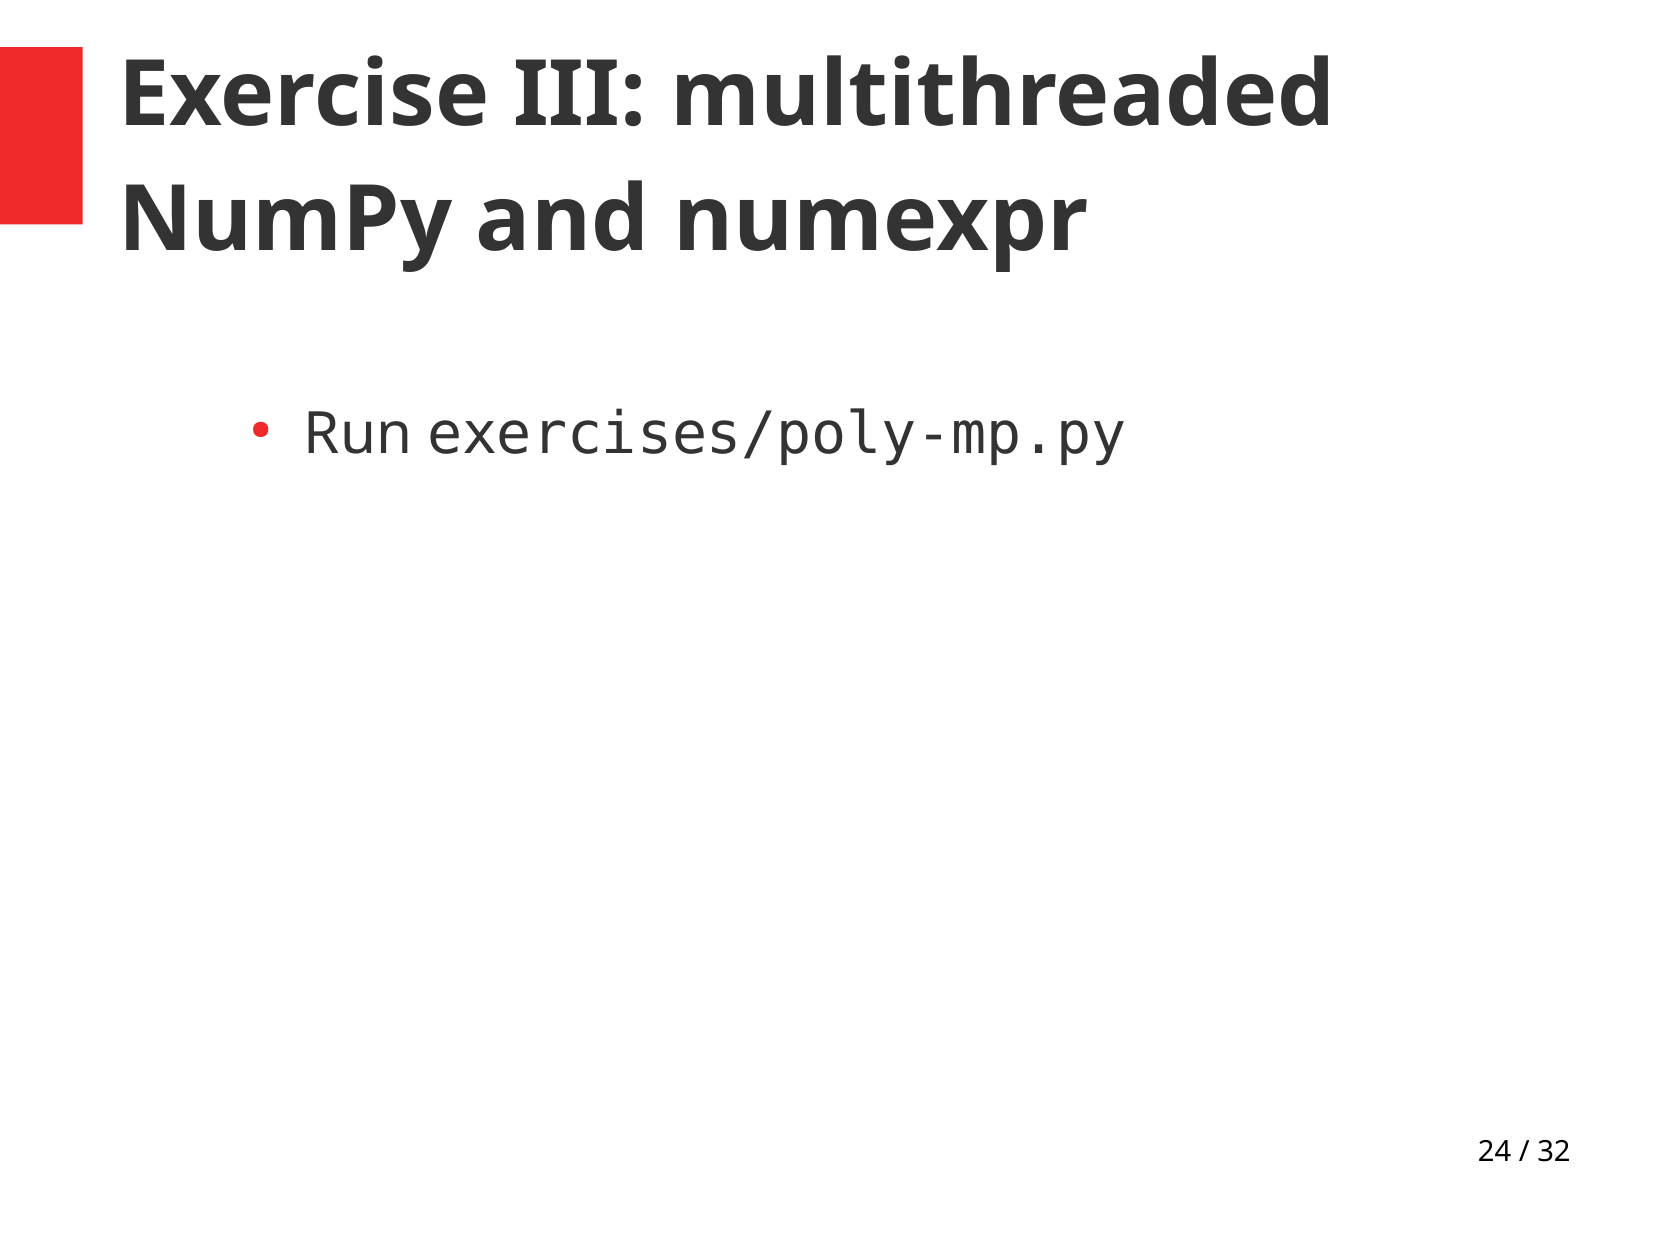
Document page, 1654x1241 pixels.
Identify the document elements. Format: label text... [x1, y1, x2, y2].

title Exercise III: multithreaded NumPy and numexpr [118, 46, 1571, 260]
text_box Run exercises/poly-mp.py [232, 391, 1441, 571]
